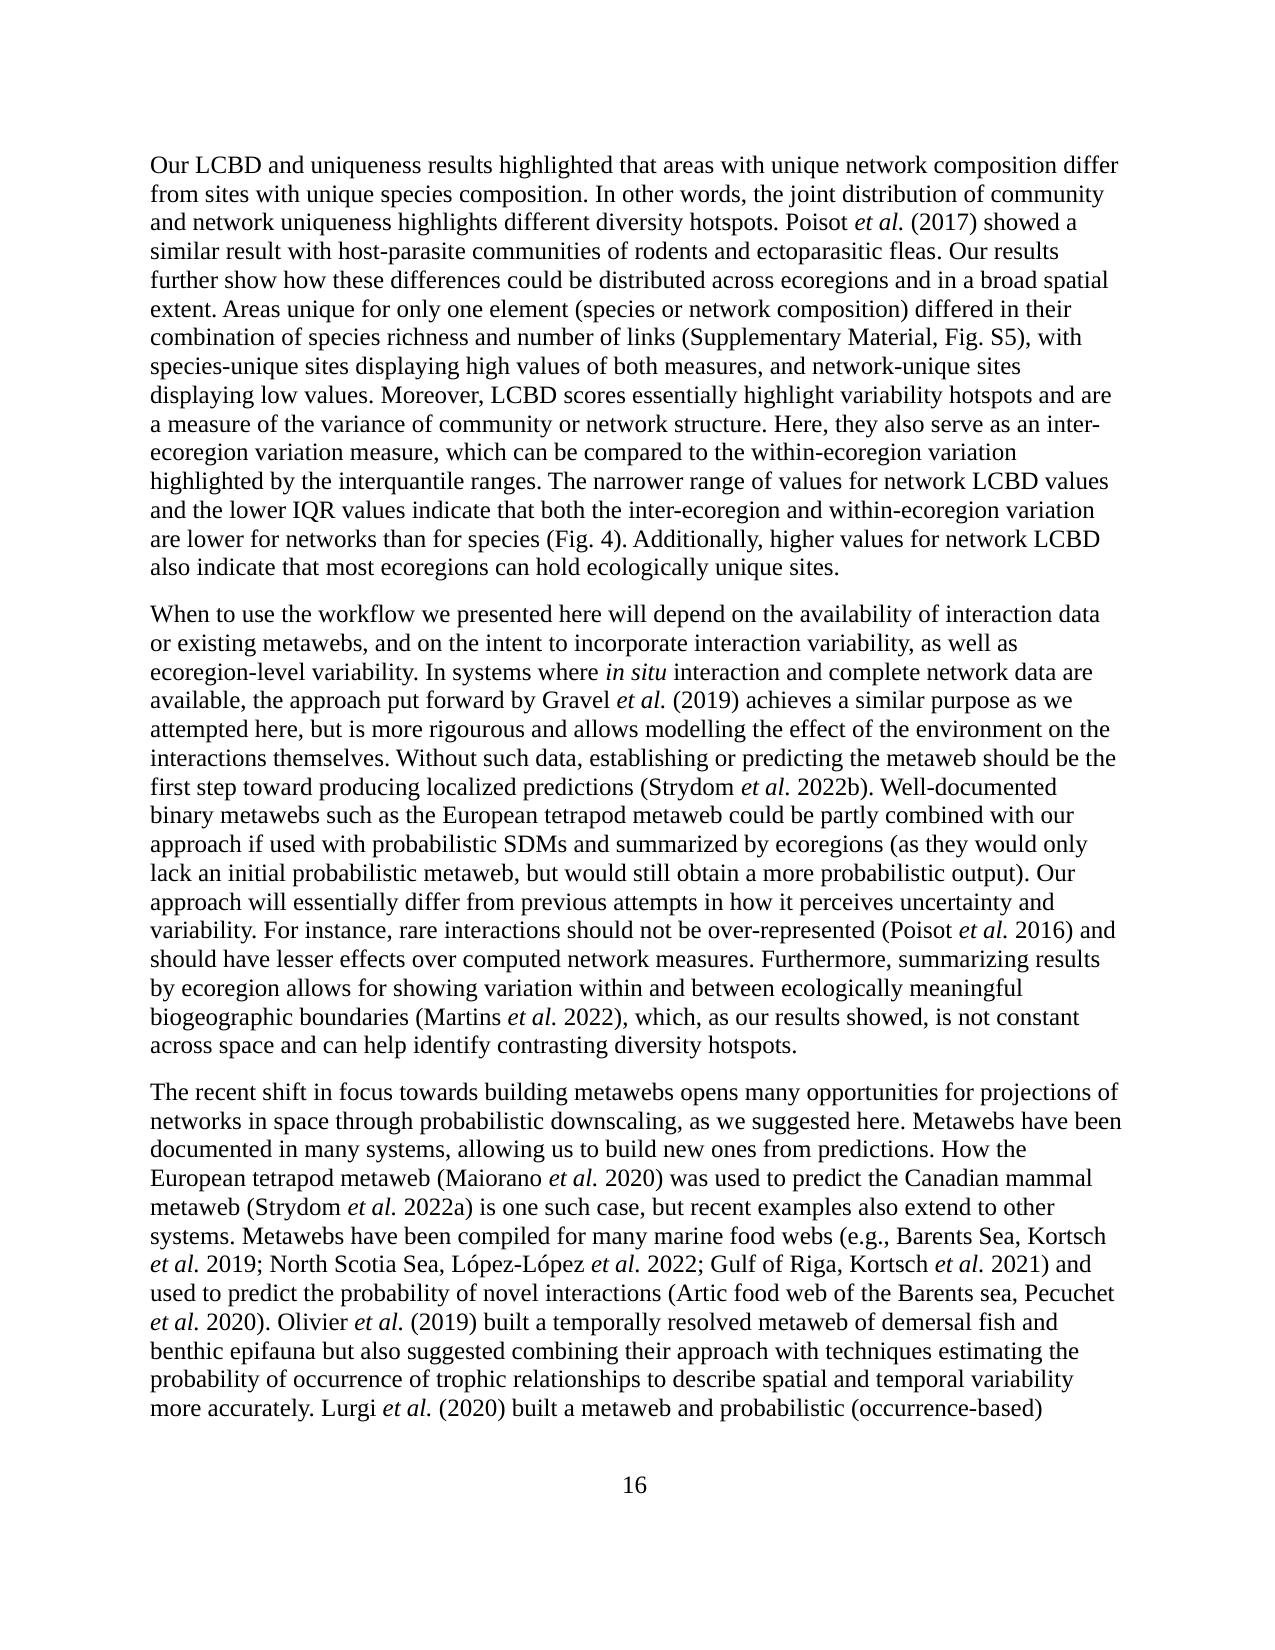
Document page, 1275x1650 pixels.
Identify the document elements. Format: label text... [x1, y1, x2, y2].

text The recent shift in focus towards building metawebs opens many opportunities for projections of networks in space through probabilistic downscaling, as we suggested here. Metawebs have been documented in many systems, allowing us to build new ones from predictions. How the European tetrapod metaweb (Maiorano et al. 2020) was used to predict the Canadian mammal metaweb (Strydom et al. 2022a) is one such case, but recent examples also extend to other systems. Metawebs have been compiled for many marine food webs (e.g., Barents Sea, Kortsch et al. 2019; North Scotia Sea, López-López et al. 2022; Gulf of Riga, Kortsch et al. 2021) and used to predict the probability of novel interactions (Artic food web of the Barents sea, Pecuchet et al. 2020). Olivier et al. (2019) built a temporally resolved metaweb of demersal fish and benthic epifauna but also suggested combining their approach with techniques estimating the probability of occurrence of trophic relationships to describe spatial and temporal variability more accurately. Lurgi et al. (2020) built a metaweb and probabilistic (occurrence-based) [150, 1077, 1125, 1422]
text Our LCBD and uniqueness results highlighted that areas with unique network composition differ from sites with unique species composition. In other words, the joint distribution of community and network uniqueness highlights different diversity hotspots. Poisot et al. (2017) showed a similar result with host-parasite communities of rodents and ectoparasitic fleas. Our results further show how these differences could be distributed across ecoregions and in a broad spatial extent. Areas unique for only one element (species or network composition) differed in their combination of species richness and number of links (Supplementary Material, Fig. S5), with species-unique sites displaying high values of both measures, and network-unique sites displaying low values. Moreover, LCBD scores essentially highlight variability hotspots and are a measure of the variance of community or network structure. Here, they also serve as an inter-ecoregion variation measure, which can be compared to the within-ecoregion variation highlighted by the interquantile ranges. The narrower range of values for network LCBD values and the lower IQR values indicate that both the inter-ecoregion and within-ecoregion variation are lower for networks than for species (Fig. 4). Additionally, higher values for network LCBD also indicate that most ecoregions can hold ecologically unique sites. [150, 150, 1125, 581]
text When to use the workflow we presented here will depend on the availability of interaction data or existing metawebs, and on the intent to incorporate interaction variability, as well as ecoregion-level variability. In systems where in situ interaction and complete network data are available, the approach put forward by Gravel et al. (2019) achieves a similar purpose as we attempted here, but is more rigourous and allows modelling the effect of the environment on the interactions themselves. Without such data, establishing or predicting the metaweb should be the first step toward producing localized predictions (Strydom et al. 2022b). Well-documented binary metawebs such as the European tetrapod metaweb could be partly combined with our approach if used with probabilistic SDMs and summarized by ecoregions (as they would only lack an initial probabilistic metaweb, but would still obtain a more probabilistic output). Our approach will essentially differ from previous attempts in how it perceives uncertainty and variability. For instance, rare interactions should not be over-represented (Poisot et al. 2016) and should have lesser effects over computed network measures. Furthermore, summarizing results by ecoregion allows for showing variation within and between ecologically meaningful biogeographic boundaries (Martins et al. 2022), which, as our results showed, is not constant across space and can help identify contrasting diversity hotspots. [150, 599, 1125, 1059]
